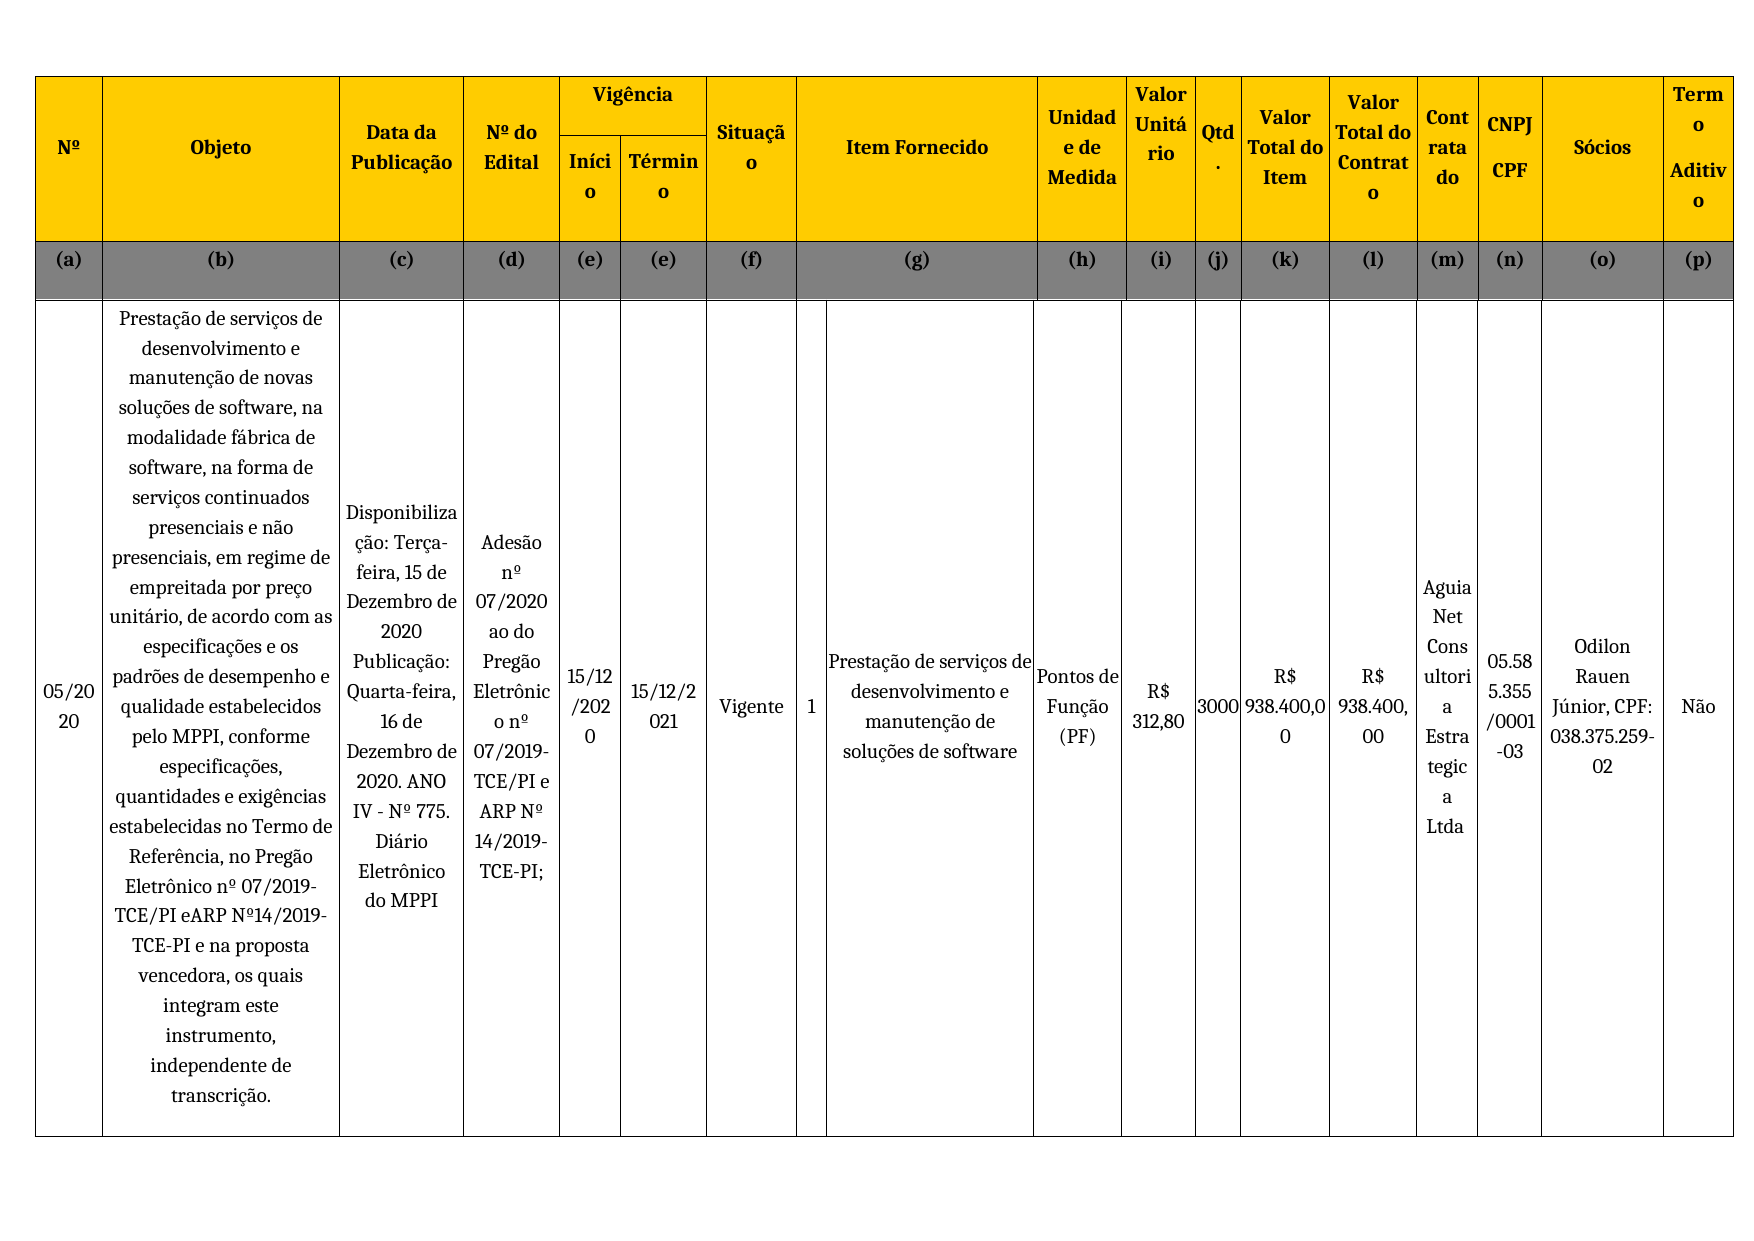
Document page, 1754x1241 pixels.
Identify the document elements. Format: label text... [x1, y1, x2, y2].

table_cell R$ 312,80 [1122, 301, 1195, 1136]
table_cell 3000 [1196, 301, 1240, 1136]
table_cell Adesão nº 07/2020 ao do Pregão Eletrônico nº 07/2019- TCE/PI e ARP Nº 14/2019-TCE-PI; [464, 301, 559, 1136]
table_cell (g) [797, 242, 1037, 299]
table_cell Odilon Rauen Júnior, CPF: 038.375.259-02 [1542, 301, 1663, 1136]
table_header Qtd. [1196, 77, 1241, 241]
table_header Sócios [1543, 77, 1663, 241]
table_header Valor Total do Contrato [1330, 77, 1417, 241]
table_header Contratado [1418, 77, 1478, 241]
table_cell Vigente [707, 301, 796, 1136]
table_cell 1 [797, 301, 826, 1136]
table_cell 15/12/2020 [560, 301, 620, 1136]
table_cell R$ 938.400,00 [1330, 301, 1416, 1136]
table_cell (h) [1038, 242, 1126, 299]
table_header CNPJ CPF [1479, 77, 1542, 241]
table_header Data da Publicação [340, 77, 463, 241]
table_header Nº [36, 77, 102, 241]
table_cell 05.585.355/0001-03 [1478, 301, 1541, 1136]
table_cell (m) [1418, 242, 1478, 299]
table_cell (f) [707, 242, 796, 299]
table_cell Início [560, 136, 620, 241]
table_header Vigência [560, 77, 706, 135]
table_cell 05/2020 [36, 301, 102, 1136]
table_cell R$ 938.400,00 [1241, 301, 1329, 1136]
table_cell (i) [1127, 242, 1195, 299]
table_cell Prestação de serviços de desenvolvimento e manutenção de novas soluções de software, na modalidade fábrica de software, na forma de serviços continuados presenciais e não presenciais, em regime de empreitada por preço unitário, de acordo com as especificações e os padrões de desempenho e qualidade estabelecidos pelo MPPI, conforme especificações, quantidades e exigências estabelecidas no Termo de Referência, no Pregão Eletrônico nº 07/2019- TCE/PI eARP Nº14/2019-TCE-PI e na proposta vencedora, os quais integram este instrumento, independente de transcrição. [103, 301, 339, 1136]
table_cell (d) [464, 242, 559, 299]
table_cell Pontos de Função (PF) [1034, 301, 1121, 1136]
table_cell Aguia Net Consultoria Estrategica Ltda [1417, 301, 1477, 1136]
table_cell (l) [1330, 242, 1417, 299]
table_header Valor Unitário [1127, 77, 1195, 241]
table_cell (n) [1479, 242, 1542, 299]
table_cell (o) [1543, 242, 1663, 299]
table_cell (c) [340, 242, 463, 299]
table_header Termo Aditivo [1664, 77, 1733, 241]
table_cell (e) [621, 242, 706, 299]
table_header Situação [707, 77, 796, 241]
table_header Valor Total do Item [1242, 77, 1329, 241]
table_cell 15/12/2021 [621, 301, 706, 1136]
table_cell (p) [1664, 242, 1733, 299]
table_header Nº do Edital [464, 77, 559, 241]
table_cell (b) [103, 242, 339, 299]
table_header Objeto [103, 77, 339, 241]
table_header Item Fornecido [797, 77, 1037, 241]
table_cell (j) [1196, 242, 1241, 299]
table_cell Disponibilização: Terça-feira, 15 de Dezembro de 2020 Publicação: Quarta-feira, 16 de Dezembro de 2020. ANO IV - Nº 775. Diário Eletrônico do MPPI [340, 301, 463, 1136]
table_cell Não [1664, 301, 1733, 1136]
table_cell Prestação de serviços de desenvolvimento e manutenção de soluções de software [827, 301, 1033, 1136]
table_cell Término [621, 136, 706, 241]
table_cell (a) [36, 242, 102, 299]
table_header Unidade de Medida [1038, 77, 1126, 241]
table_cell (e) [560, 242, 620, 299]
table_cell (k) [1242, 242, 1329, 299]
